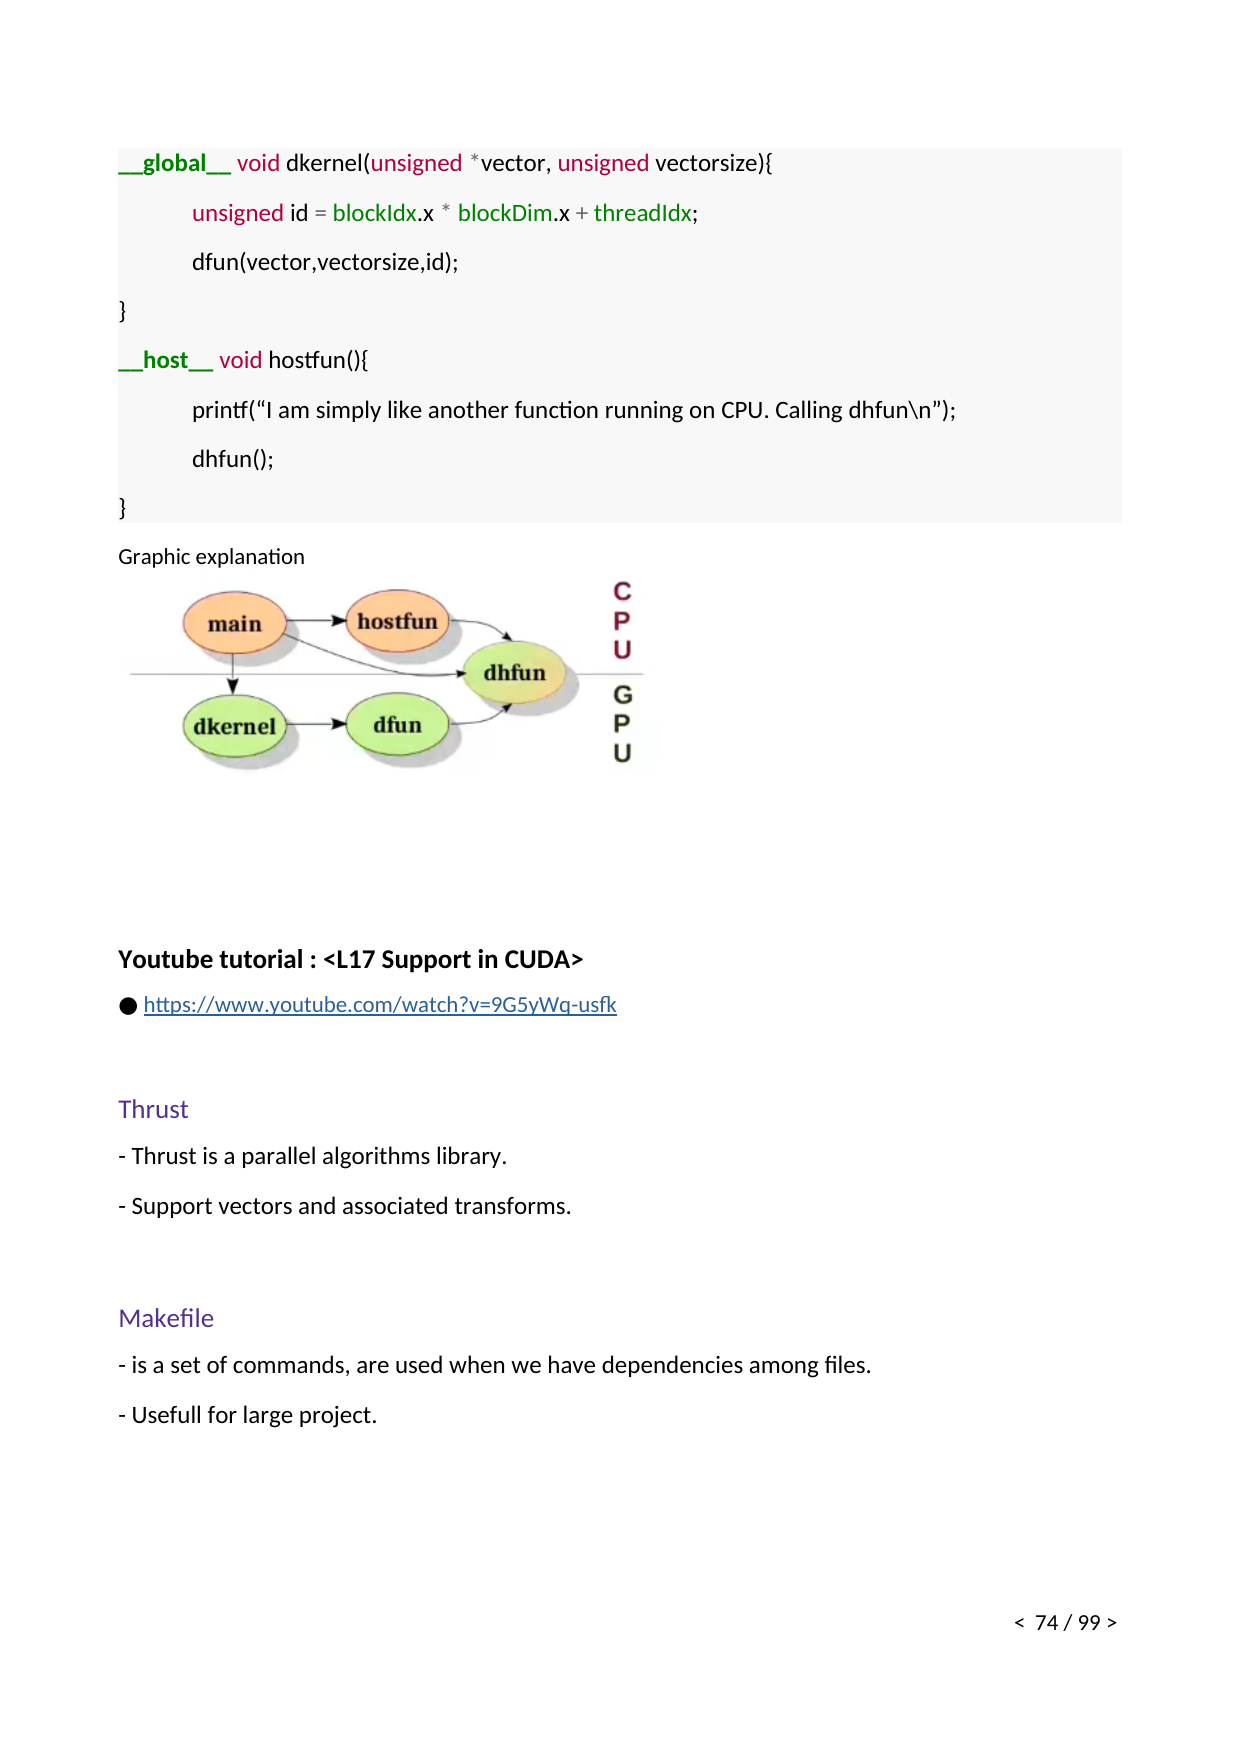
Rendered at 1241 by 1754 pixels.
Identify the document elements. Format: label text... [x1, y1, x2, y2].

text ● https://www.youtube.com/watch?v=9G5yWq-usfk [118, 990, 1122, 1018]
text - is a set of commands, are used when we have dependencies among files. [118, 1349, 1122, 1380]
text Graphic explanation [118, 542, 1122, 570]
text unsigned id = blockIdx.x * blockDim.x + threadIdx; [118, 197, 1122, 227]
text __host__ void hostfun(){ [118, 345, 1122, 375]
text } [118, 492, 1122, 523]
subtitle Youtube tutorial : <L17 Support in CUDA> [118, 942, 1122, 975]
text dhfun(); [118, 443, 1122, 474]
text } [118, 295, 1122, 326]
subtitle Makefile [118, 1301, 1122, 1334]
text printf(“I am simply like another function running on CPU. Calling dhfun\n”); [118, 394, 1122, 424]
text - Thrust is a parallel algorithms library. [118, 1140, 1122, 1171]
text - Support vectors and associated transforms. [118, 1190, 1122, 1220]
subtitle Thrust [118, 1092, 1122, 1125]
picture [118, 571, 661, 774]
text - Usefull for large project. [118, 1399, 1122, 1429]
text __global__ void dkernel(unsigned *vector, unsigned vectorsize){ [118, 148, 1122, 178]
text dfun(vector,vectorsize,id); [118, 246, 1122, 277]
